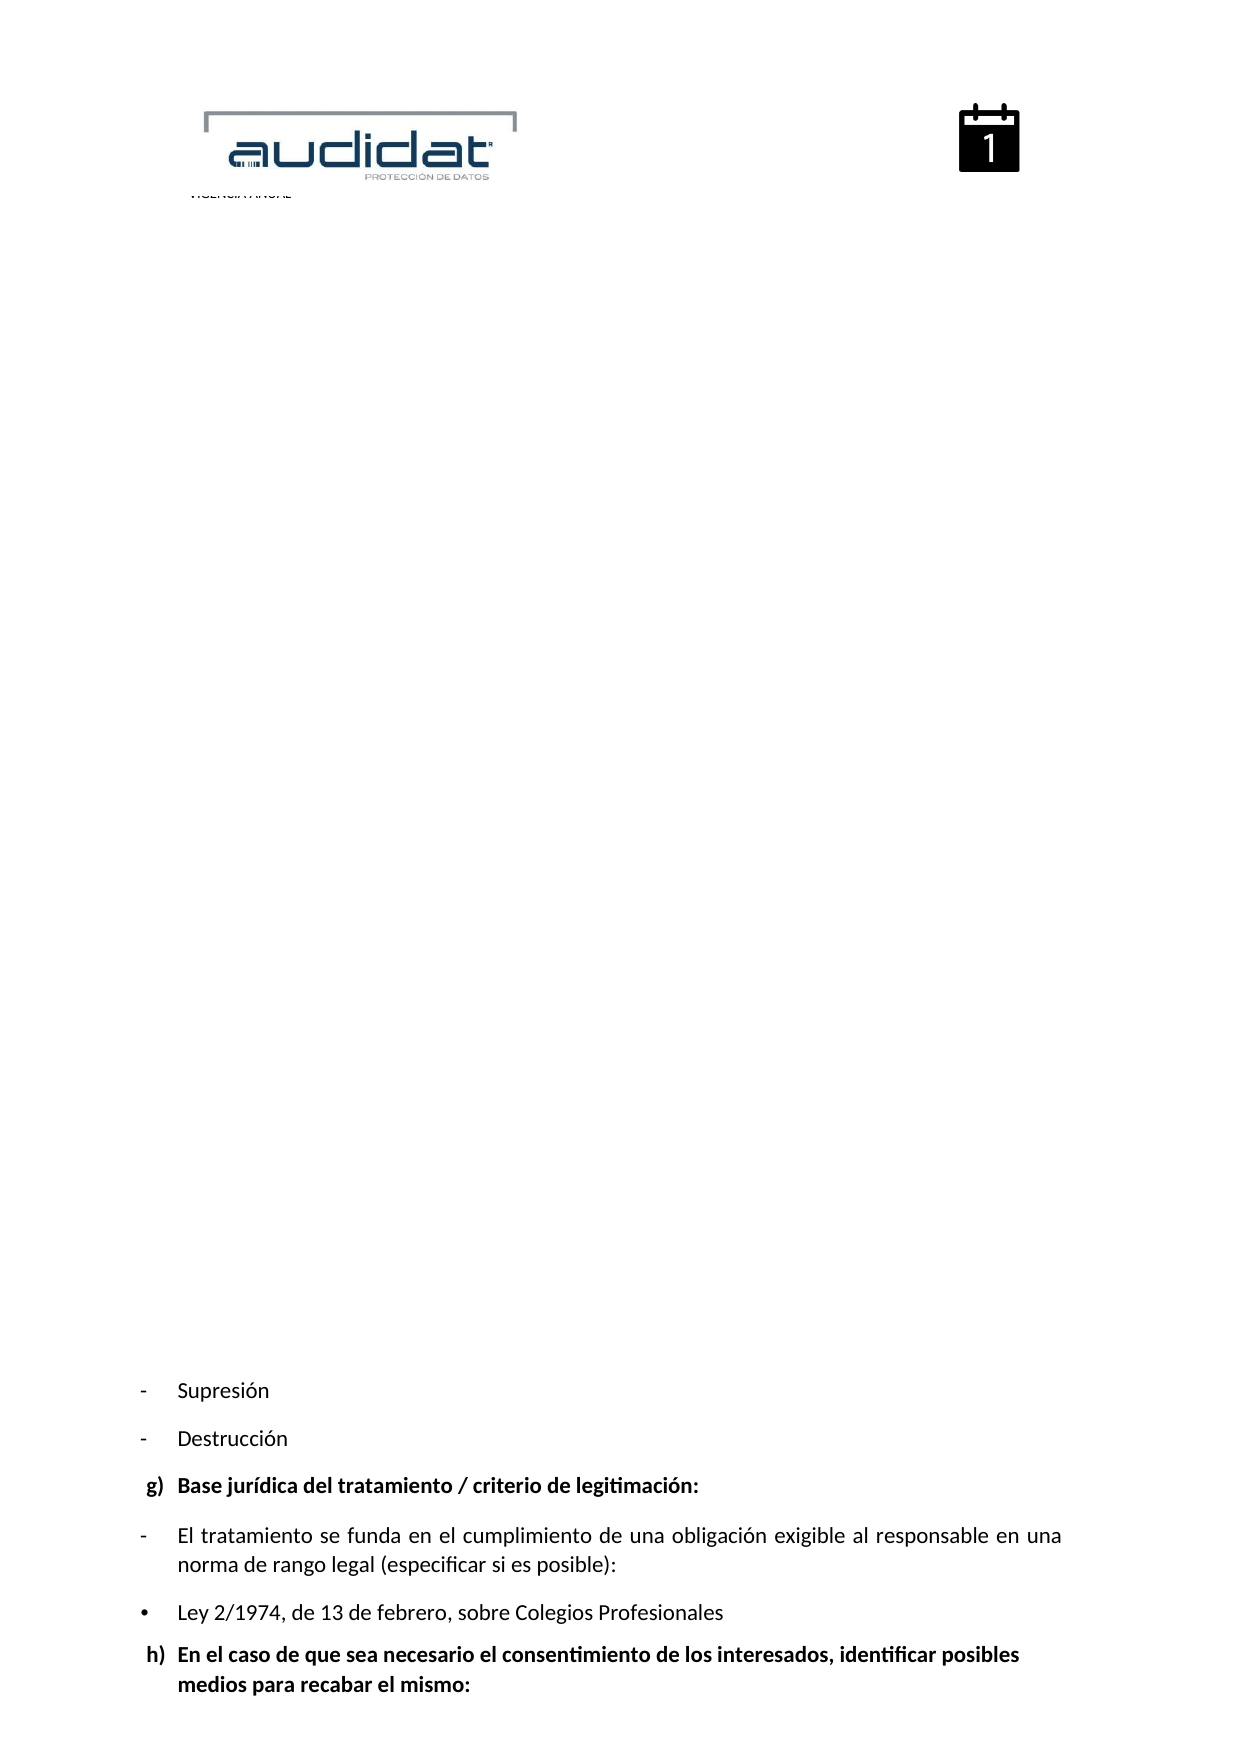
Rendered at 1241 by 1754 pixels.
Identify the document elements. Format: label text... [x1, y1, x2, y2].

list En el caso de que sea necesario el consentimiento de los interesados, identificar posibles medios para recabar el mismo: [146, 1640, 1064, 1698]
list Destrucción [140, 1424, 1064, 1452]
list Supresión [140, 1376, 1064, 1404]
list Base jurídica del tratamiento / criterio de legitimación: [146, 1472, 1064, 1499]
list El tratamiento se funda en el cumplimiento de una obligación exigible al responsable en una norma de rango legal (especificar si es posible): [140, 1522, 1064, 1578]
list Ley 2/1974, de 13 de febrero, sobre Colegios Profesionales [140, 1598, 1064, 1626]
